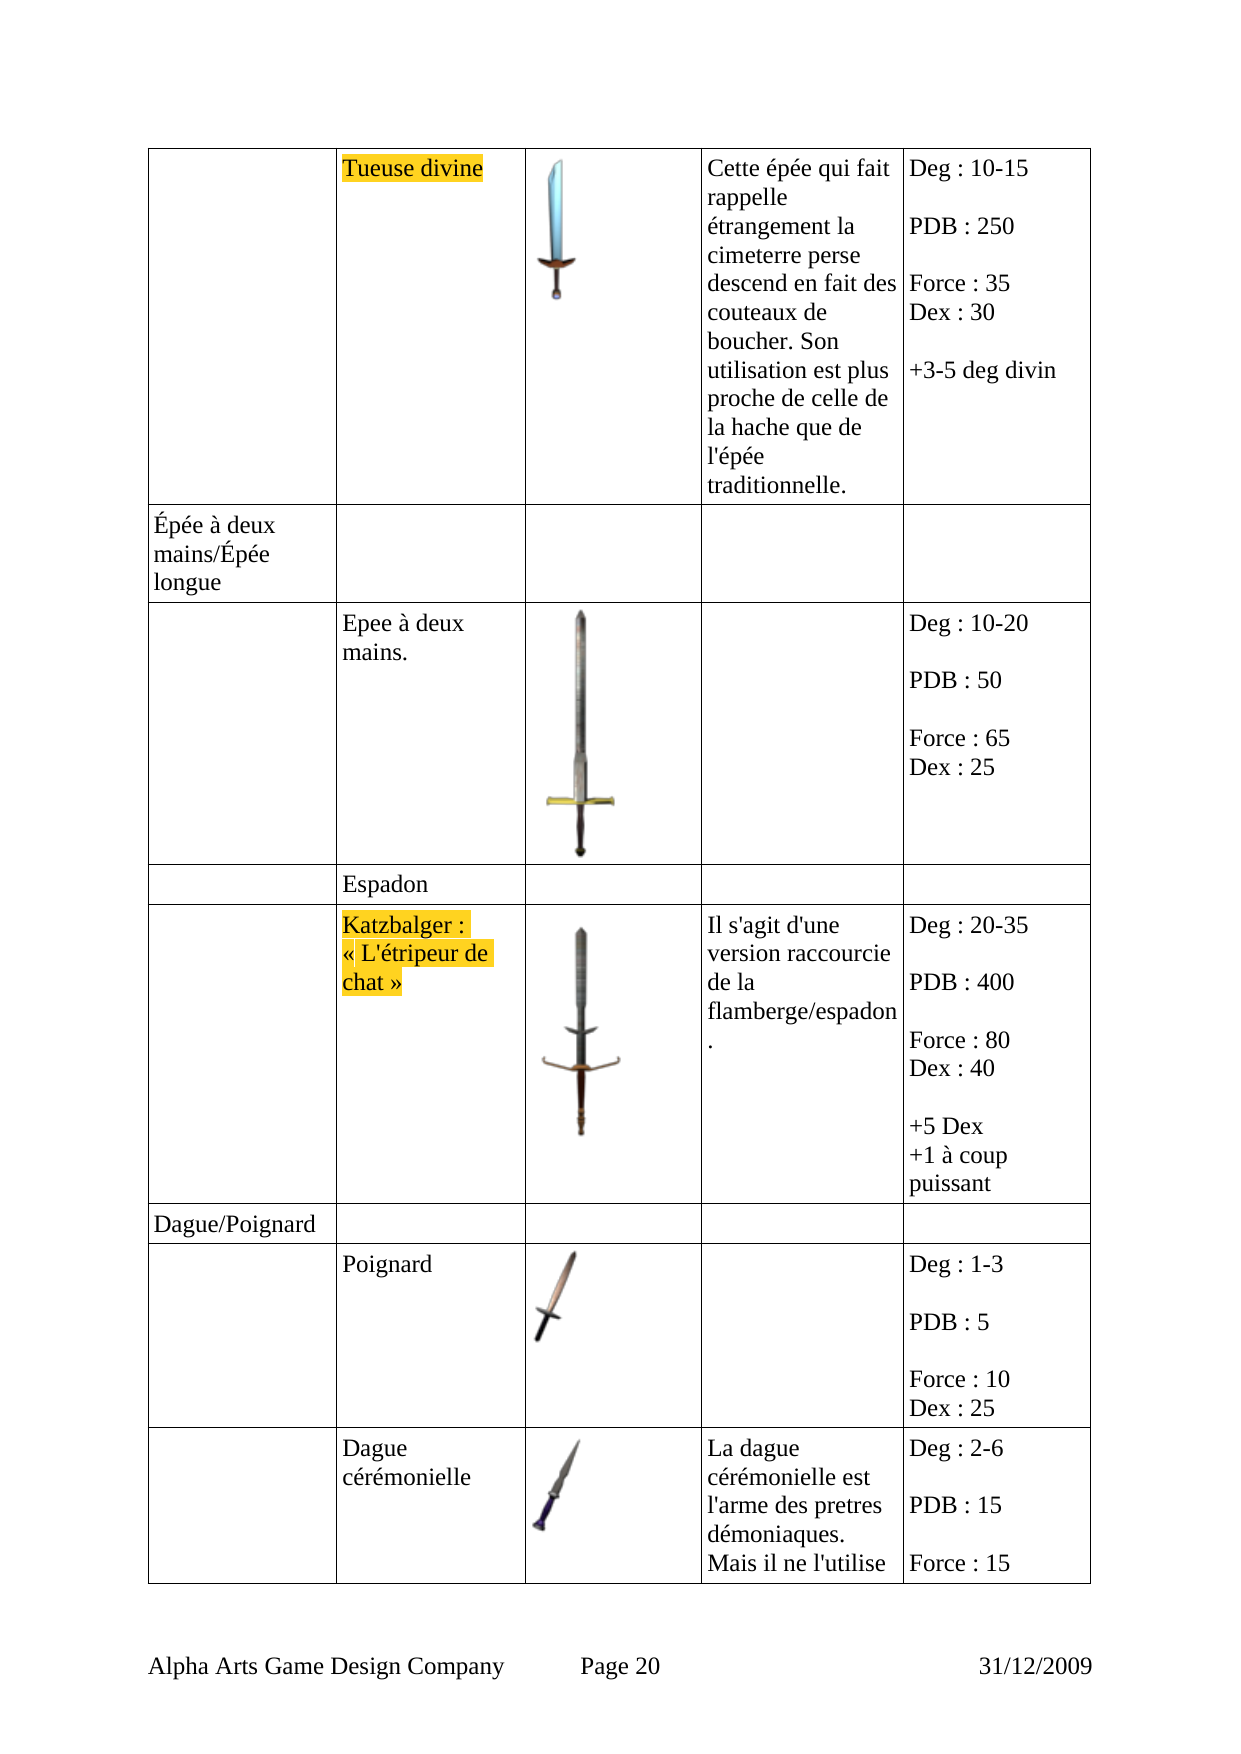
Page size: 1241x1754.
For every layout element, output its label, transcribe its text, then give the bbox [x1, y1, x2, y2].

table_cell [904, 1204, 1090, 1243]
table_cell [526, 505, 701, 602]
table_cell Il s'agit d'une version raccourcie de la flamberge/espadon. [702, 905, 903, 1203]
table_cell Poignard [337, 1244, 525, 1427]
table_cell [526, 149, 701, 504]
table_cell [526, 1428, 701, 1583]
table_cell Deg : 10-15 PDB : 250 Force : 35 Dex : 30 +3-5 deg divin [904, 149, 1090, 504]
table_cell [702, 865, 903, 904]
picture [531, 1433, 582, 1534]
table_cell [526, 1244, 701, 1427]
table_cell [702, 1204, 903, 1243]
table_cell [337, 1204, 525, 1243]
table_cell Dague/Poignard [149, 1204, 336, 1243]
table_cell Tueuse divine [337, 149, 525, 504]
table_cell Espadon [337, 865, 525, 904]
table_cell Cette épée qui fait rappelle étrangement la cimeterre perse descend en fait des couteaux de boucher. Son utilisation est plus proche de celle de la hache que de l'épée traditionnelle. [702, 149, 903, 504]
table_cell [337, 505, 525, 602]
table_cell [149, 1428, 336, 1583]
table_cell [149, 905, 336, 1203]
table_cell [904, 505, 1090, 602]
table_cell La dague cérémonielle est l'arme des pretres démoniaques. Mais il ne l'utilise [702, 1428, 903, 1583]
table_cell [526, 603, 701, 863]
picture [531, 607, 632, 858]
table_cell Deg : 10-20 PDB : 50 Force : 65 Dex : 25 [904, 603, 1090, 863]
table_cell [149, 603, 336, 863]
table_cell Épée à deux mains/Épée longue [149, 505, 336, 602]
table_cell [526, 865, 701, 904]
table_cell Katzbalger : « L'étripeur de chat » [337, 905, 525, 1203]
table_cell [526, 905, 701, 1203]
table_cell Dague cérémonielle [337, 1428, 525, 1583]
table_cell [904, 865, 1090, 904]
picture [531, 909, 632, 1160]
table_cell [149, 1244, 336, 1427]
table_cell [702, 1244, 903, 1427]
table_cell [149, 865, 336, 904]
picture [531, 1249, 582, 1349]
table_cell [702, 505, 903, 602]
table_cell Deg : 2-6 PDB : 15 Force : 15 [904, 1428, 1090, 1583]
table_cell Deg : 1-3 PDB : 5 Force : 10 Dex : 25 [904, 1244, 1090, 1427]
table_cell [702, 603, 903, 863]
table_cell [526, 1204, 701, 1243]
table_cell Deg : 20-35 PDB : 400 Force : 80 Dex : 40 +5 Dex +1 à coup puissant [904, 905, 1090, 1203]
table_cell [149, 149, 336, 504]
table_cell Epee à deux mains. [337, 603, 525, 863]
picture [531, 153, 582, 304]
